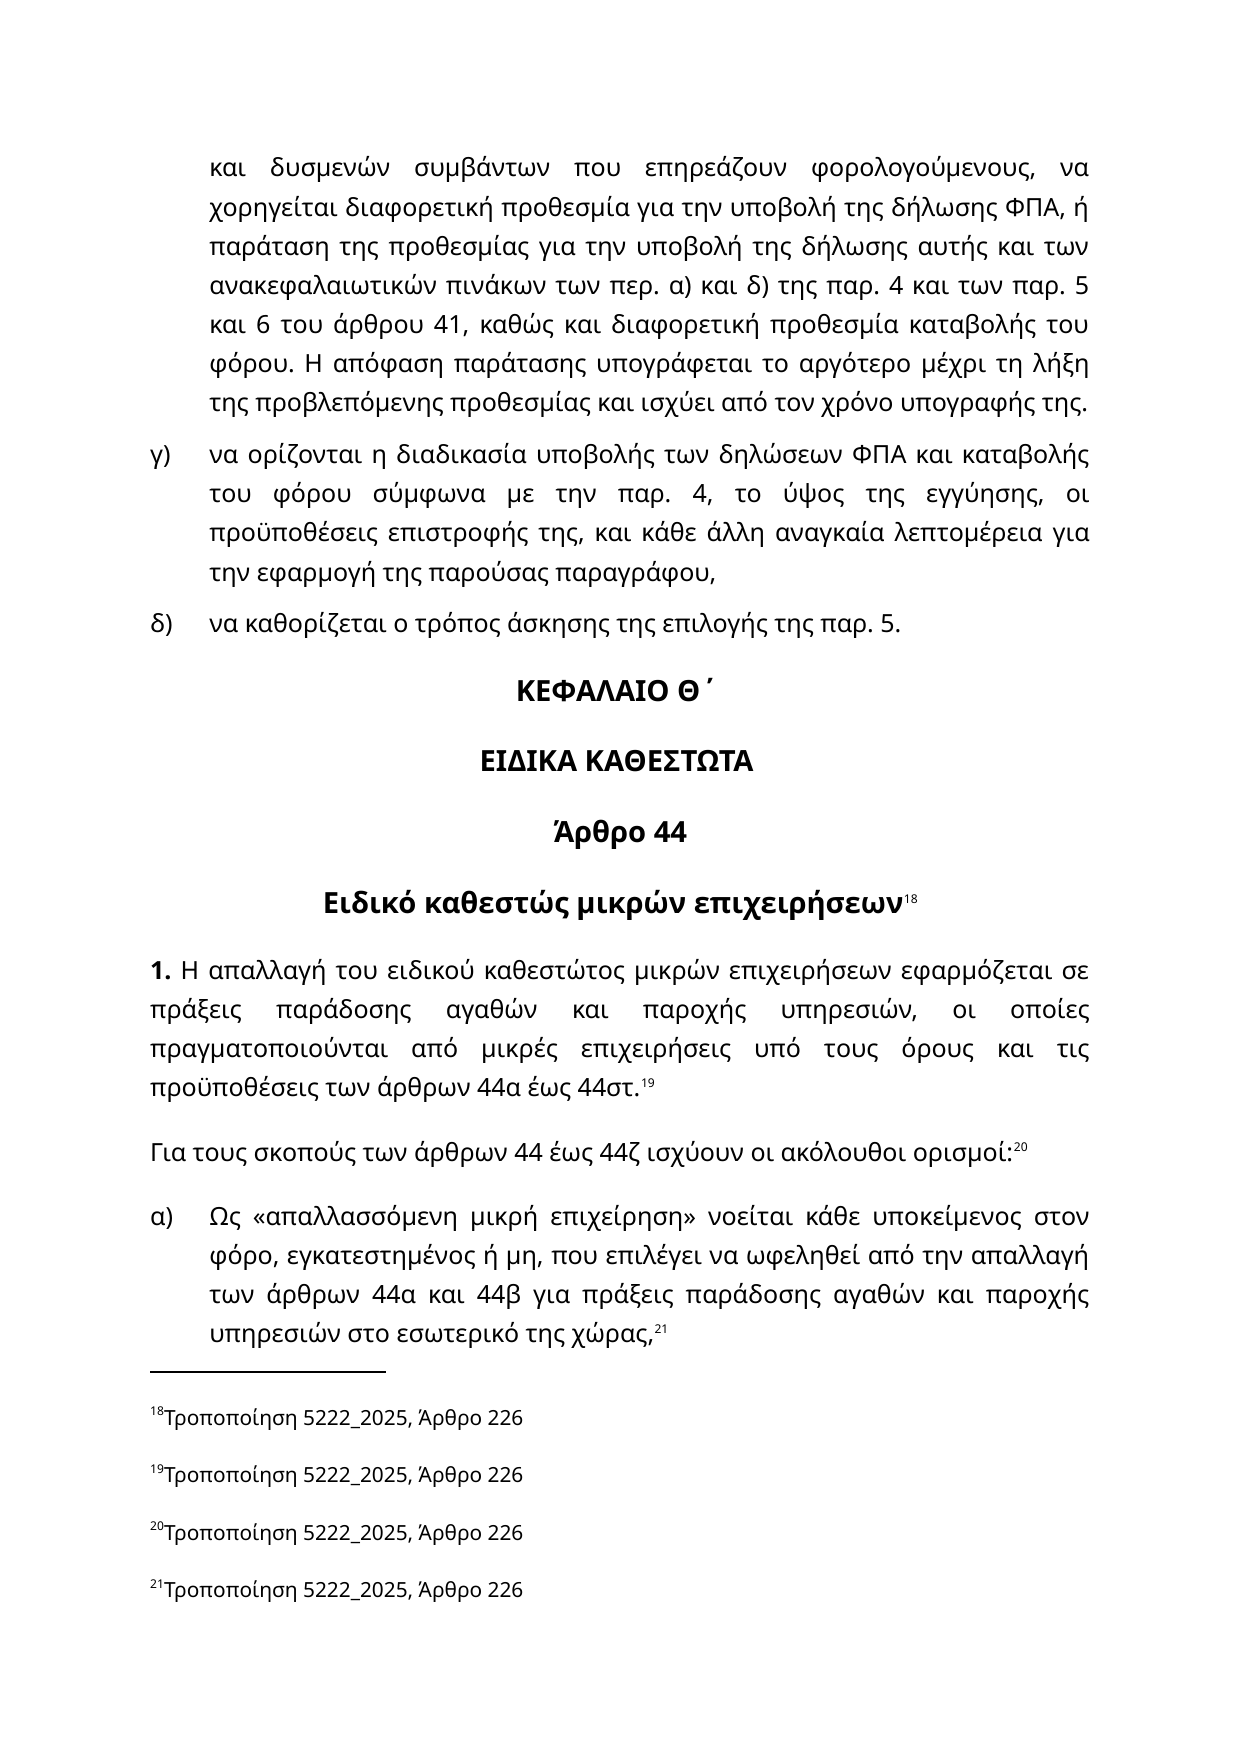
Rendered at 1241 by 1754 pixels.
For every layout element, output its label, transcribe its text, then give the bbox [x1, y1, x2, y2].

list δ) να καθορίζεται ο τρόπος άσκησης της επιλογής της παρ. 5. [150, 606, 1090, 640]
text Τροποποίηση 5222_2025, Άρθρο 226 [150, 1460, 1090, 1489]
subtitle ΚΕΦΑΛΑΙΟ Θ΄ [150, 670, 1090, 710]
text Για τους σκοπούς των άρθρων 44 έως 44ζ ισχύουν οι ακόλουθοι ορισμοί: [150, 1134, 1090, 1168]
text Τροποποίηση 5222_2025, Άρθρο 226 [150, 1576, 1090, 1604]
text Τροποποίηση 5222_2025, Άρθρο 226 [150, 1518, 1090, 1546]
subtitle Άρθρο 44 [150, 811, 1090, 851]
list γ) να ορίζονται η διαδικασία υποβολής των δηλώσεων ΦΠΑ και καταβολής του φόρου σύμφωνα με την παρ. 4, το ύψος της εγγύησης, οι προϋποθέσεις επιστροφής της, και κάθε άλλη αναγκαία λεπτομέρεια για την εφαρμογή της παρούσας παραγράφου, [150, 437, 1090, 588]
subtitle Ειδικό καθεστώς μικρών επιχειρήσεων [150, 882, 1090, 922]
subtitle ΕΙΔΙΚΑ ΚΑΘΕΣΤΩΤΑ [150, 741, 1090, 780]
text Τροποποίηση 5222_2025, Άρθρο 226 [150, 1403, 1090, 1431]
list α) Ως «απαλλασσόμενη μικρή επιχείρηση» νοείται κάθε υποκείμενος στον φόρο, εγκατεστημένος ή μη, που επιλέγει να ωφεληθεί από την απαλλαγή των άρθρων 44α και 44β για πράξεις παράδοσης αγαθών και παροχής υπηρεσιών στο εσωτερικό της χώρας, [150, 1198, 1090, 1350]
text 1. Η απαλλαγή του ειδικού καθεστώτος μικρών επιχειρήσεων εφαρμόζεται σε πράξεις παράδοσης αγαθών και παροχής υπηρεσιών, οι οποίες πραγματοποιούνται από μικρές επιχειρήσεις υπό τους όρους και τις προϋποθέσεις των άρθρων 44α έως 44στ. [150, 952, 1090, 1104]
list και δυσμενών συμβάντων που επηρεάζουν φορολογούμενους, να χορηγείται διαφορετική προθεσμία για την υποβολή της δήλωσης ΦΠΑ, ή παράταση της προθεσμίας για την υποβολή της δήλωσης αυτής και των ανακεφαλαιωτικών πινάκων των περ. α) και δ) της παρ. 4 και των παρ. 5 και 6 του άρθρου 41, καθώς και διαφορετική προθεσμία καταβολής του φόρου. Η απόφαση παράτασης υπογράφεται το αργότερο μέχρι τη λήξη της προβλεπόμενης προθεσμίας και ισχύει από τον χρόνο υπογραφής της. [150, 150, 1090, 419]
